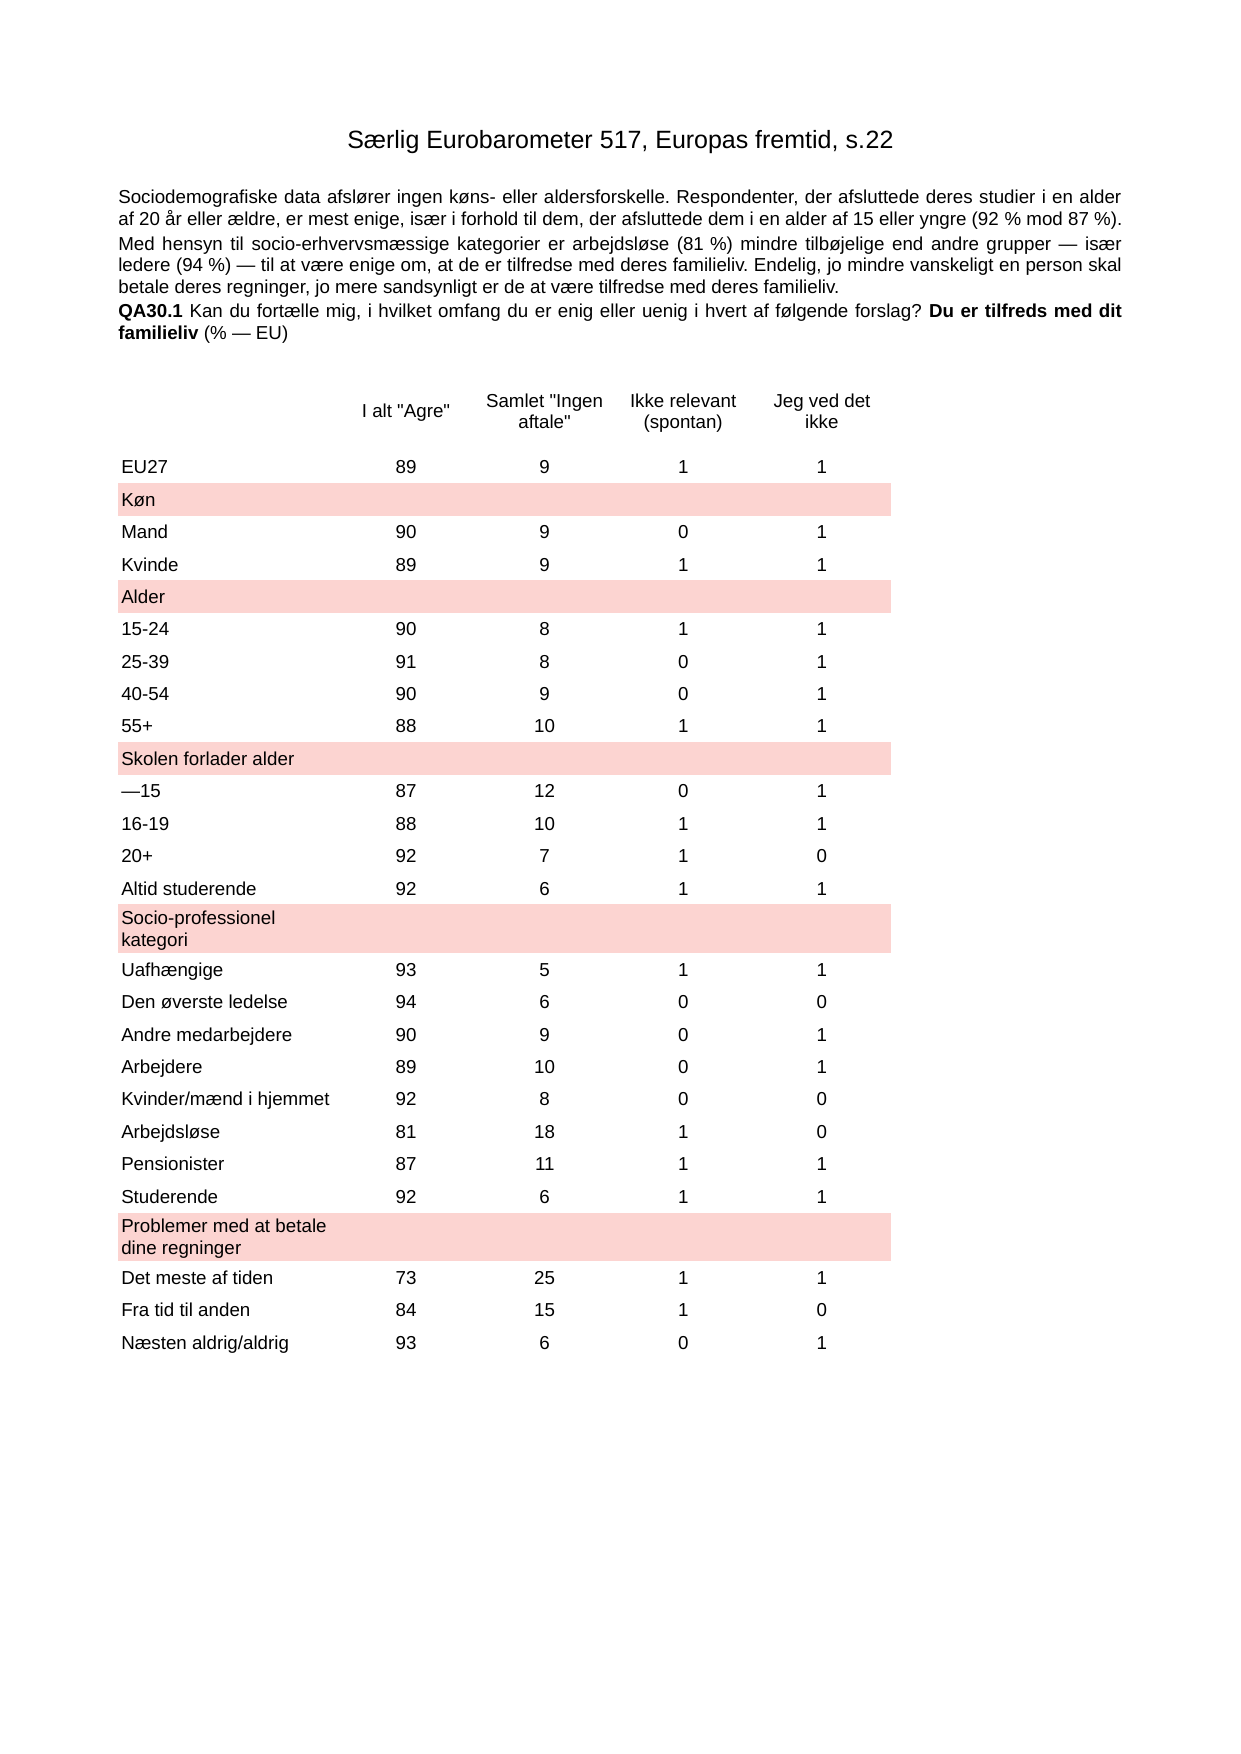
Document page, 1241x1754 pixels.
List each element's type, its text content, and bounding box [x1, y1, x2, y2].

table_cell 1 [752, 775, 891, 807]
table_cell 16-19 [118, 807, 336, 839]
table_cell 88 [336, 710, 475, 742]
table_cell [336, 904, 475, 953]
table_cell 0 [614, 986, 752, 1018]
table_cell Køn [118, 483, 336, 516]
table_cell 92 [336, 872, 475, 904]
table_cell [336, 742, 475, 775]
table_cell 1 [752, 872, 891, 904]
table_cell —15 [118, 775, 336, 807]
table_cell [475, 742, 614, 775]
table_cell 73 [336, 1261, 475, 1294]
table_cell 25-39 [118, 645, 336, 677]
table_cell 1 [614, 613, 752, 645]
table_cell 1 [614, 1261, 752, 1294]
table_cell [614, 904, 752, 953]
table_cell 1 [752, 548, 891, 580]
table_cell 1 [614, 1115, 752, 1148]
table_cell 1 [752, 1326, 891, 1358]
table_header Jeg ved det ikke [752, 371, 891, 451]
table_cell 1 [614, 451, 752, 483]
table_cell 91 [336, 645, 475, 677]
table_cell [336, 580, 475, 613]
table_cell Mand [118, 516, 336, 548]
table_cell 0 [614, 1050, 752, 1083]
text Med hensyn til socio-erhvervsmæssige kategorier er arbejdsløse (81 %) mindre tilbøjelige end andre grupper — især ledere (94 %) — til at være enige om, at de er tilfredse med deres familieliv. Endelig, jo mindre vanskeligt en person skal betale deres regninger, jo mere sandsynligt er de at være tilfredse med deres familieliv. [118, 232, 1122, 297]
table_header [118, 371, 336, 451]
table_cell 1 [614, 1180, 752, 1212]
table_cell 89 [336, 548, 475, 580]
table_cell 1 [614, 710, 752, 742]
table_cell Det meste af tiden [118, 1261, 336, 1294]
table_cell Studerende [118, 1180, 336, 1212]
table_cell 1 [752, 645, 891, 677]
table_cell 0 [614, 645, 752, 677]
table_cell Den øverste ledelse [118, 986, 336, 1018]
table_cell 9 [475, 548, 614, 580]
table_cell [614, 1213, 752, 1261]
table_cell [614, 483, 752, 516]
table_cell 1 [614, 840, 752, 872]
table_cell 1 [752, 1180, 891, 1212]
table_cell 88 [336, 807, 475, 839]
table_cell 6 [475, 1180, 614, 1212]
table_cell 1 [752, 451, 891, 483]
table_cell 6 [475, 1326, 614, 1358]
text Sociodemografiske data afslører ingen køns- eller aldersforskelle. Respondenter, der afsluttede deres studier i en alder af 20 år eller ældre, er mest enige, især i forhold til dem, der afsluttede dem i en alder af 15 eller yngre (92 % mod 87 %). [118, 186, 1122, 229]
table_cell EU27 [118, 451, 336, 483]
table_cell 0 [614, 1083, 752, 1115]
table_cell [475, 580, 614, 613]
table_cell 1 [752, 1148, 891, 1180]
table_cell 8 [475, 613, 614, 645]
table_cell 90 [336, 516, 475, 548]
table_cell 87 [336, 1148, 475, 1180]
table_cell Altid studerende [118, 872, 336, 904]
table_cell Fra tid til anden [118, 1294, 336, 1326]
table_cell 84 [336, 1294, 475, 1326]
table_cell 6 [475, 872, 614, 904]
table_cell 0 [614, 1018, 752, 1050]
table_cell 18 [475, 1115, 614, 1148]
table_cell 8 [475, 1083, 614, 1115]
table_cell 25 [475, 1261, 614, 1294]
table_cell 1 [752, 678, 891, 710]
table_cell Kvinde [118, 548, 336, 580]
table_cell Problemer med at betale dine regninger [118, 1213, 336, 1261]
table_cell 1 [752, 613, 891, 645]
table_cell 0 [614, 1326, 752, 1358]
table_cell 92 [336, 1083, 475, 1115]
table_cell 12 [475, 775, 614, 807]
table_cell 1 [614, 548, 752, 580]
table_cell 1 [614, 953, 752, 986]
table_cell 90 [336, 1018, 475, 1050]
text QA30.1 Kan du fortælle mig, i hvilket omfang du er enig eller uenig i hvert af følgende forslag? Du er tilfreds med dit familieliv (% — EU) [118, 300, 1122, 343]
table_cell [752, 580, 891, 613]
table_cell 11 [475, 1148, 614, 1180]
table_cell [475, 1213, 614, 1261]
table_header I alt "Agre" [336, 371, 475, 451]
table_cell 0 [752, 1294, 891, 1326]
table_cell [752, 742, 891, 775]
table_cell 92 [336, 1180, 475, 1212]
table_cell 10 [475, 1050, 614, 1083]
table_cell 89 [336, 451, 475, 483]
table_cell 40-54 [118, 678, 336, 710]
table_cell [336, 1213, 475, 1261]
table_cell [475, 904, 614, 953]
table_cell 1 [614, 1294, 752, 1326]
table_cell [752, 1213, 891, 1261]
table_cell 1 [752, 1261, 891, 1294]
table_cell 81 [336, 1115, 475, 1148]
table_cell Alder [118, 580, 336, 613]
table_cell 9 [475, 678, 614, 710]
table_cell 9 [475, 1018, 614, 1050]
table_cell 9 [475, 451, 614, 483]
table_cell 93 [336, 1326, 475, 1358]
table_cell [752, 483, 891, 516]
table_cell 55+ [118, 710, 336, 742]
table_cell Arbejdsløse [118, 1115, 336, 1148]
table_cell 10 [475, 807, 614, 839]
table_cell 6 [475, 986, 614, 1018]
table_cell 0 [614, 775, 752, 807]
table_cell 1 [752, 953, 891, 986]
table_cell 1 [752, 1050, 891, 1083]
table_cell [752, 904, 891, 953]
table_cell [336, 483, 475, 516]
table_cell Kvinder/mænd i hjemmet [118, 1083, 336, 1115]
table_cell 5 [475, 953, 614, 986]
table_cell 1 [752, 710, 891, 742]
table_cell Skolen forlader alder [118, 742, 336, 775]
table_cell Pensionister [118, 1148, 336, 1180]
table_cell 92 [336, 840, 475, 872]
table_cell 20+ [118, 840, 336, 872]
table_cell Næsten aldrig/aldrig [118, 1326, 336, 1358]
table_cell 1 [752, 807, 891, 839]
table_cell Uafhængige [118, 953, 336, 986]
table_cell 1 [752, 516, 891, 548]
table_cell 1 [614, 1148, 752, 1180]
table_cell 0 [614, 678, 752, 710]
table_cell 1 [752, 1018, 891, 1050]
table_cell 90 [336, 678, 475, 710]
table_cell 15 [475, 1294, 614, 1326]
table_cell 15-24 [118, 613, 336, 645]
table_cell 7 [475, 840, 614, 872]
table_cell 0 [614, 516, 752, 548]
table_cell [614, 580, 752, 613]
table_header Samlet "Ingen aftale" [475, 371, 614, 451]
table_cell 1 [614, 872, 752, 904]
table_cell 0 [752, 1083, 891, 1115]
table_header Ikke relevant (spontan) [614, 371, 752, 451]
table_cell 10 [475, 710, 614, 742]
table_cell 90 [336, 613, 475, 645]
table_cell 93 [336, 953, 475, 986]
table_cell 0 [752, 1115, 891, 1148]
table_cell [614, 742, 752, 775]
table_cell 8 [475, 645, 614, 677]
table_cell Socio-professionel kategori [118, 904, 336, 953]
table_cell Arbejdere [118, 1050, 336, 1083]
table_cell [475, 483, 614, 516]
table_cell 87 [336, 775, 475, 807]
table_cell 1 [614, 807, 752, 839]
table_cell 89 [336, 1050, 475, 1083]
table_cell 9 [475, 516, 614, 548]
table_cell Andre medarbejdere [118, 1018, 336, 1050]
table_cell 94 [336, 986, 475, 1018]
table_cell 0 [752, 840, 891, 872]
table_cell 0 [752, 986, 891, 1018]
